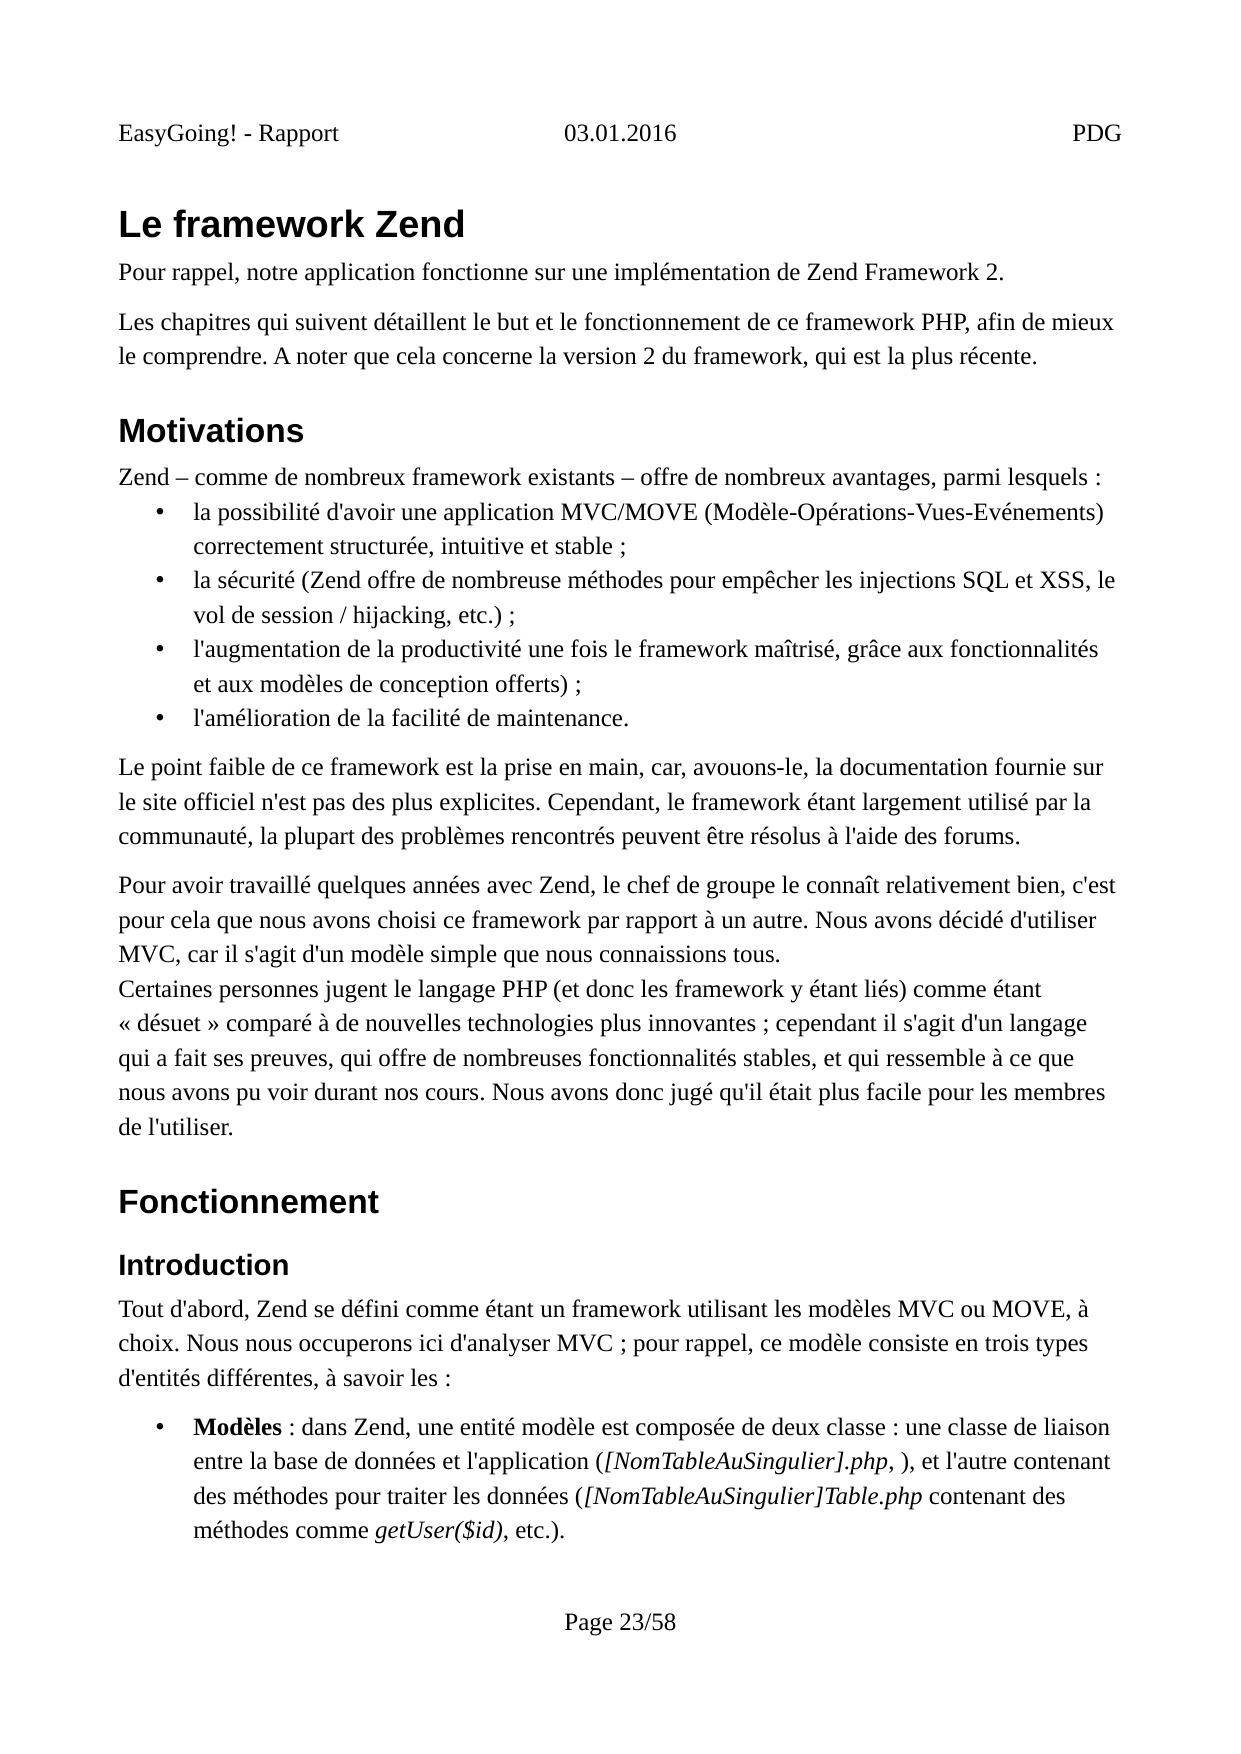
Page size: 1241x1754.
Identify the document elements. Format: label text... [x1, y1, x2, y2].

subtitle Introduction [118, 1247, 1122, 1281]
list la possibilité d'avoir une application MVC/MOVE (Modèle-Opérations-Vues-Evénements) correctement structurée, intuitive et stable ; [156, 497, 1122, 560]
list l'amélioration de la facilité de maintenance. [156, 703, 1122, 732]
text Pour rappel, notre application fonctionne sur une implémentation de Zend Framework 2. [118, 257, 1122, 286]
text Le point faible de ce framework est la prise en main, car, avouons-le, la documentation fournie sur le site officiel n'est pas des plus explicites. Cependant, le framework étant largement utilisé par la communauté, la plupart des problèmes rencontrés peuvent être résolus à l'aide des forums. [118, 752, 1122, 850]
text Zend – comme de nombreux framework existants – offre de nombreux avantages, parmi lesquels : [118, 462, 1122, 491]
list l'augmentation de la productivité une fois le framework maîtrisé, grâce aux fonctionnalités et aux modèles de conception offerts) ; [156, 634, 1122, 698]
text Pour avoir travaillé quelques années avec Zend, le chef de groupe le connaît relativement bien, c'est pour cela que nous avons choisi ce framework par rapport à un autre. Nous avons décidé d'utiliser MVC, car il s'agit d'un modèle simple que nous connaissions tous. Certaines personnes jugent le langage PHP (et donc les framework y étant liés) comme étant « désuet » comparé à de nouvelles technologies plus innovantes ; cependant il s'agit d'un langage qui a fait ses preuves, qui offre de nombreuses fonctionnalités stables, et qui ressemble à ce que nous avons pu voir durant nos cours. Nous avons donc jugé qu'il était plus facile pour les membres de l'utiliser. [118, 871, 1122, 1141]
list la sécurité (Zend offre de nombreuse méthodes pour empêcher les injections SQL et XSS, le vol de session / hijacking, etc.) ; [156, 566, 1122, 629]
subtitle Fonctionnement [118, 1182, 1122, 1220]
subtitle Le framework Zend [118, 201, 1122, 245]
list Modèles : dans Zend, une entité modèle est composée de deux classe : une classe de liaison entre la base de données et l'application ([NomTableAuSingulier].php, ), et l'autre contenant des méthodes pour traiter les données ([NomTableAuSingulier]Table.php contenant des méthodes comme getUser($id), etc.). [156, 1412, 1122, 1544]
text Les chapitres qui suivent détaillent le but et le fonctionnement de ce framework PHP, afin de mieux le comprendre. A noter que cela concerne la version 2 du framework, qui est la plus récente. [118, 307, 1122, 370]
text Tout d'abord, Zend se défini comme étant un framework utilisant les modèles MVC ou MOVE, à choix. Nous nous occuperons ici d'analyser MVC ; pour rappel, ce modèle consiste en trois types d'entités différentes, à savoir les : [118, 1294, 1122, 1391]
subtitle Motivations [118, 411, 1122, 449]
